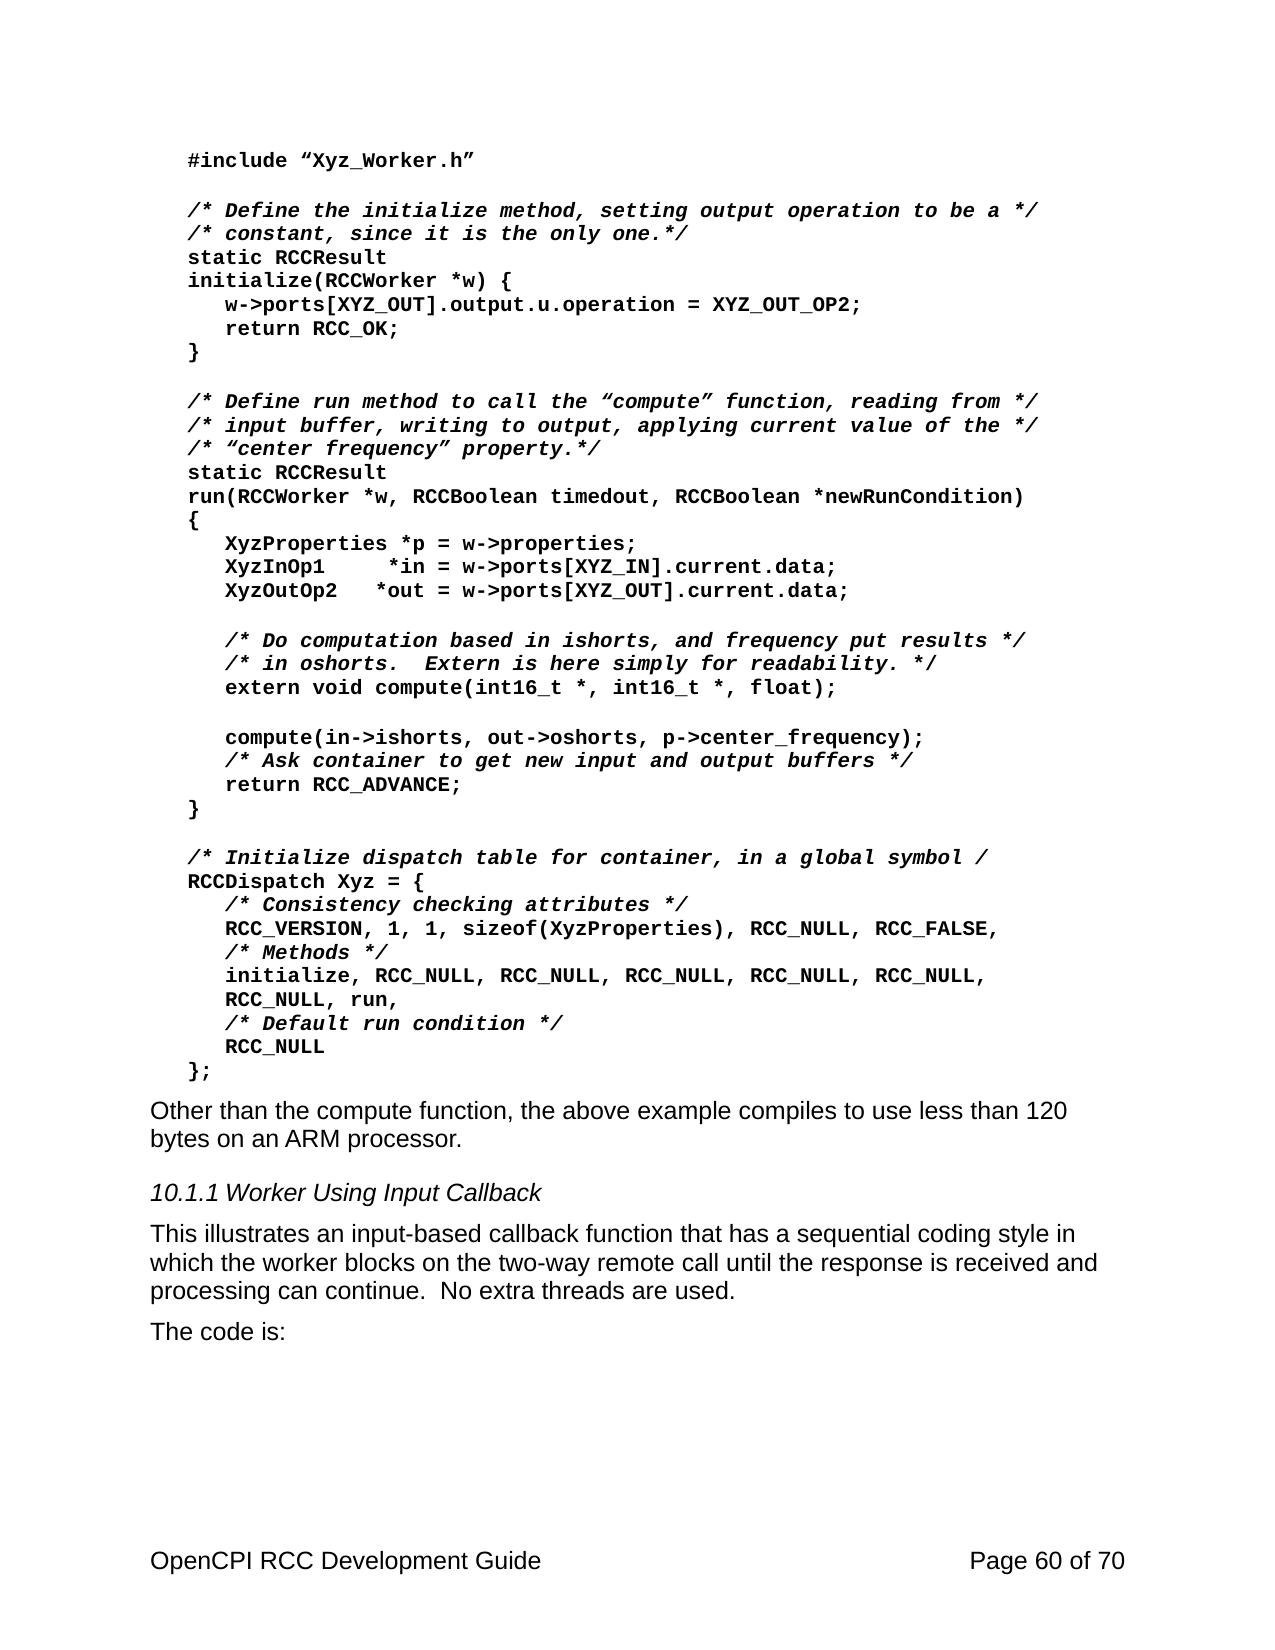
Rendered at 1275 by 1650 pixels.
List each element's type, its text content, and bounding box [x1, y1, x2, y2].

text This illustrates an input-based callback function that has a sequential coding style in which the worker blocks on the two-way remote call until the response is received and processing can continue. No extra threads are used. [150, 1219, 1125, 1305]
text Other than the compute function, the above example compiles to use less than 120 bytes on an ARM processor. [150, 1096, 1125, 1153]
subtitle Worker Using Input Callback [150, 1178, 1125, 1207]
text #include “Xyz_Worker.h” /* Define the initialize method, setting output operation to be a */ /* constant, since it is the only one.*/ static RCCResult initialize(RCCWorker *w) { w->ports[XYZ_OUT].output.u.operation = XYZ_OUT_OP2; return RCC_OK; } /* Define run method to call the “compute” function, reading from */ /* input buffer, writing to output, applying current value of the */ /* “center frequency” property.*/ static RCCResult run(RCCWorker *w, RCCBoolean timedout, RCCBoolean *newRunCondition) { XyzProperties *p = w->properties; XyzInOp1 *in = w->ports[XYZ_IN].current.data; XyzOutOp2 *out = w->ports[XYZ_OUT].current.data; /* Do computation based in ishorts, and frequency put results */ /* in oshorts. Extern is here simply for readability. */ extern void compute(int16_t *, int16_t *, float); compute(in->ishorts, out->oshorts, p->center_frequency); /* Ask container to get new input and output buffers */ return RCC_ADVANCE; } /* Initialize dispatch table for container, in a global symbol / RCCDispatch Xyz = { /* Consistency checking attributes */ RCC_VERSION, 1, 1, sizeof(XyzProperties), RCC_NULL, RCC_FALSE, /* Methods */ initialize, RCC_NULL, RCC_NULL, RCC_NULL, RCC_NULL, RCC_NULL, RCC_NULL, run, /* Default run condition */ RCC_NULL }; [187, 150, 1125, 1084]
text The code is: [150, 1317, 1125, 1346]
